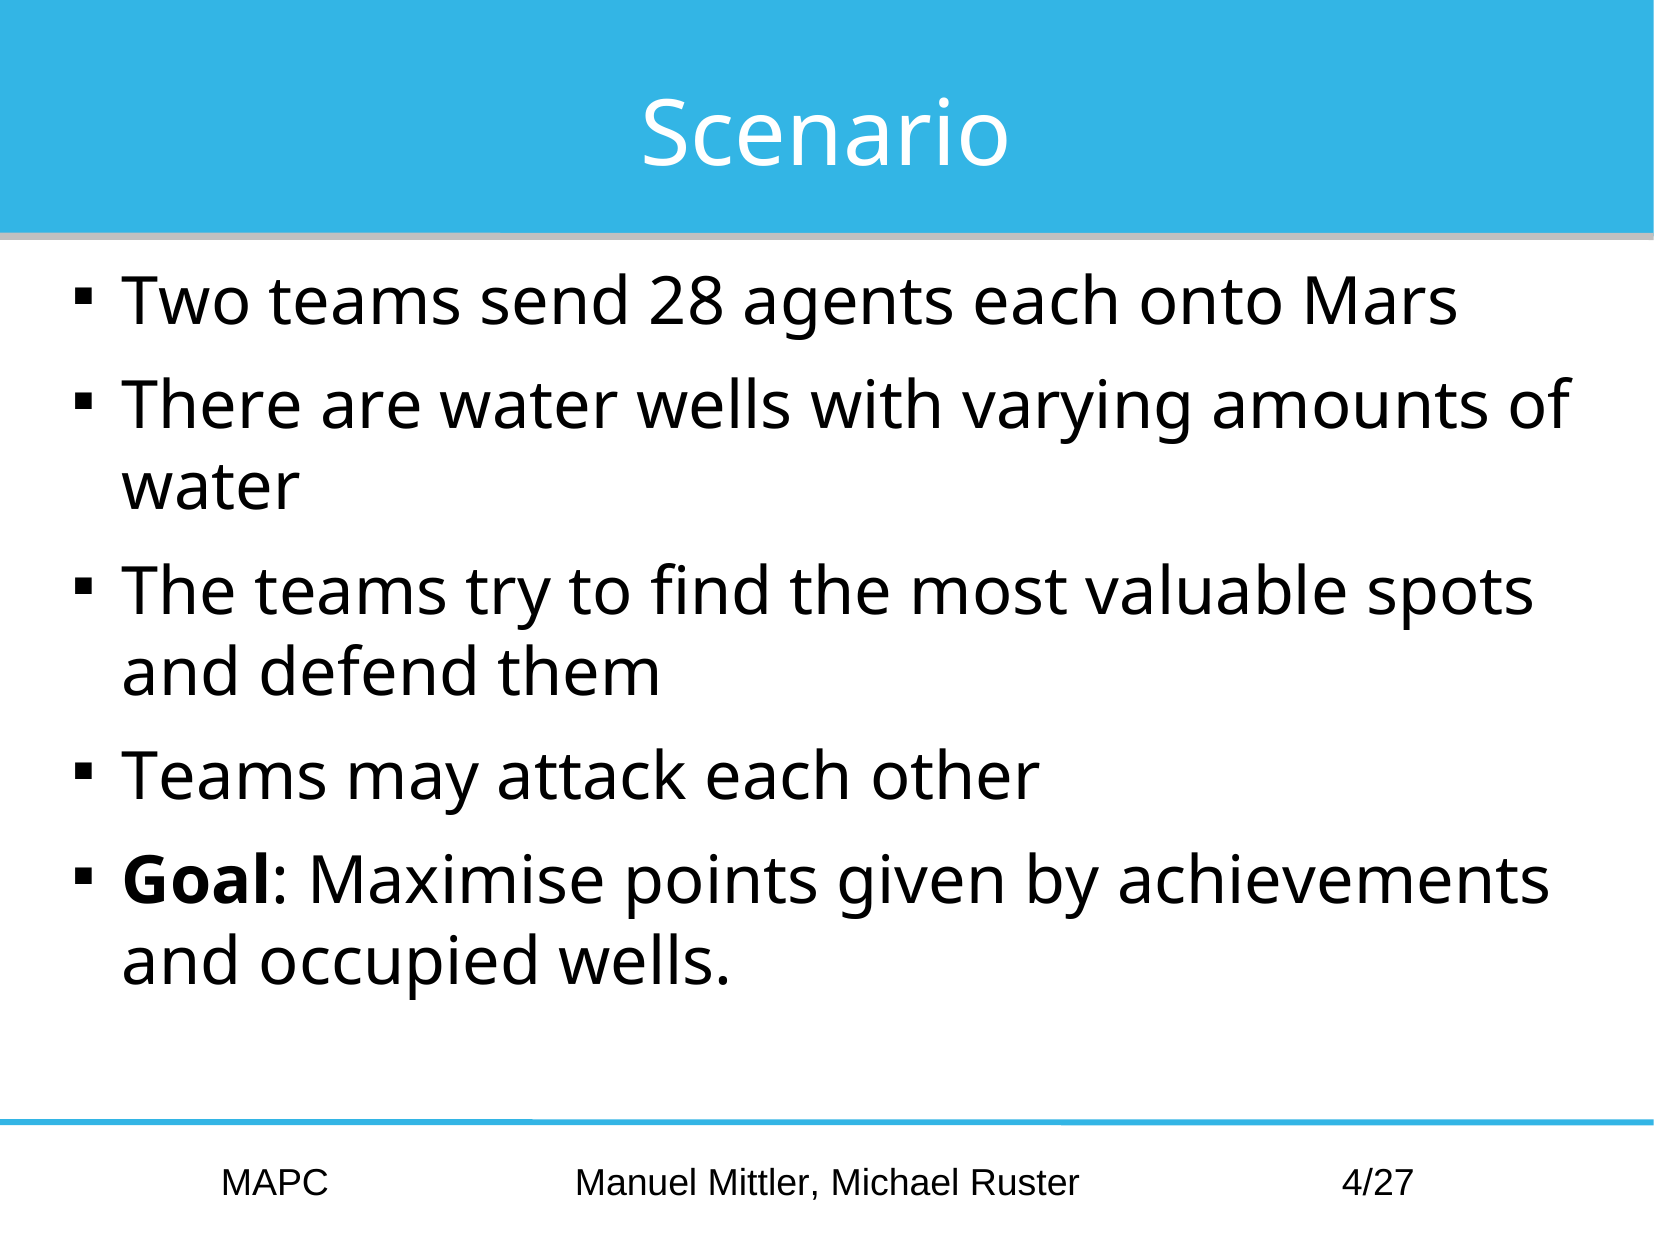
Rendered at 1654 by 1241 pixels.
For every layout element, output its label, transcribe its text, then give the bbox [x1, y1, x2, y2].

list Two teams send 28 agents each onto Mars There are water wells with varying amounts of water The teams try to find the most valuable spots and defend them Teams may attack each other Goal: Maximise points given by achievements and occupied wells. [0, 256, 1624, 1075]
title Scenario [82, 49, 1571, 207]
